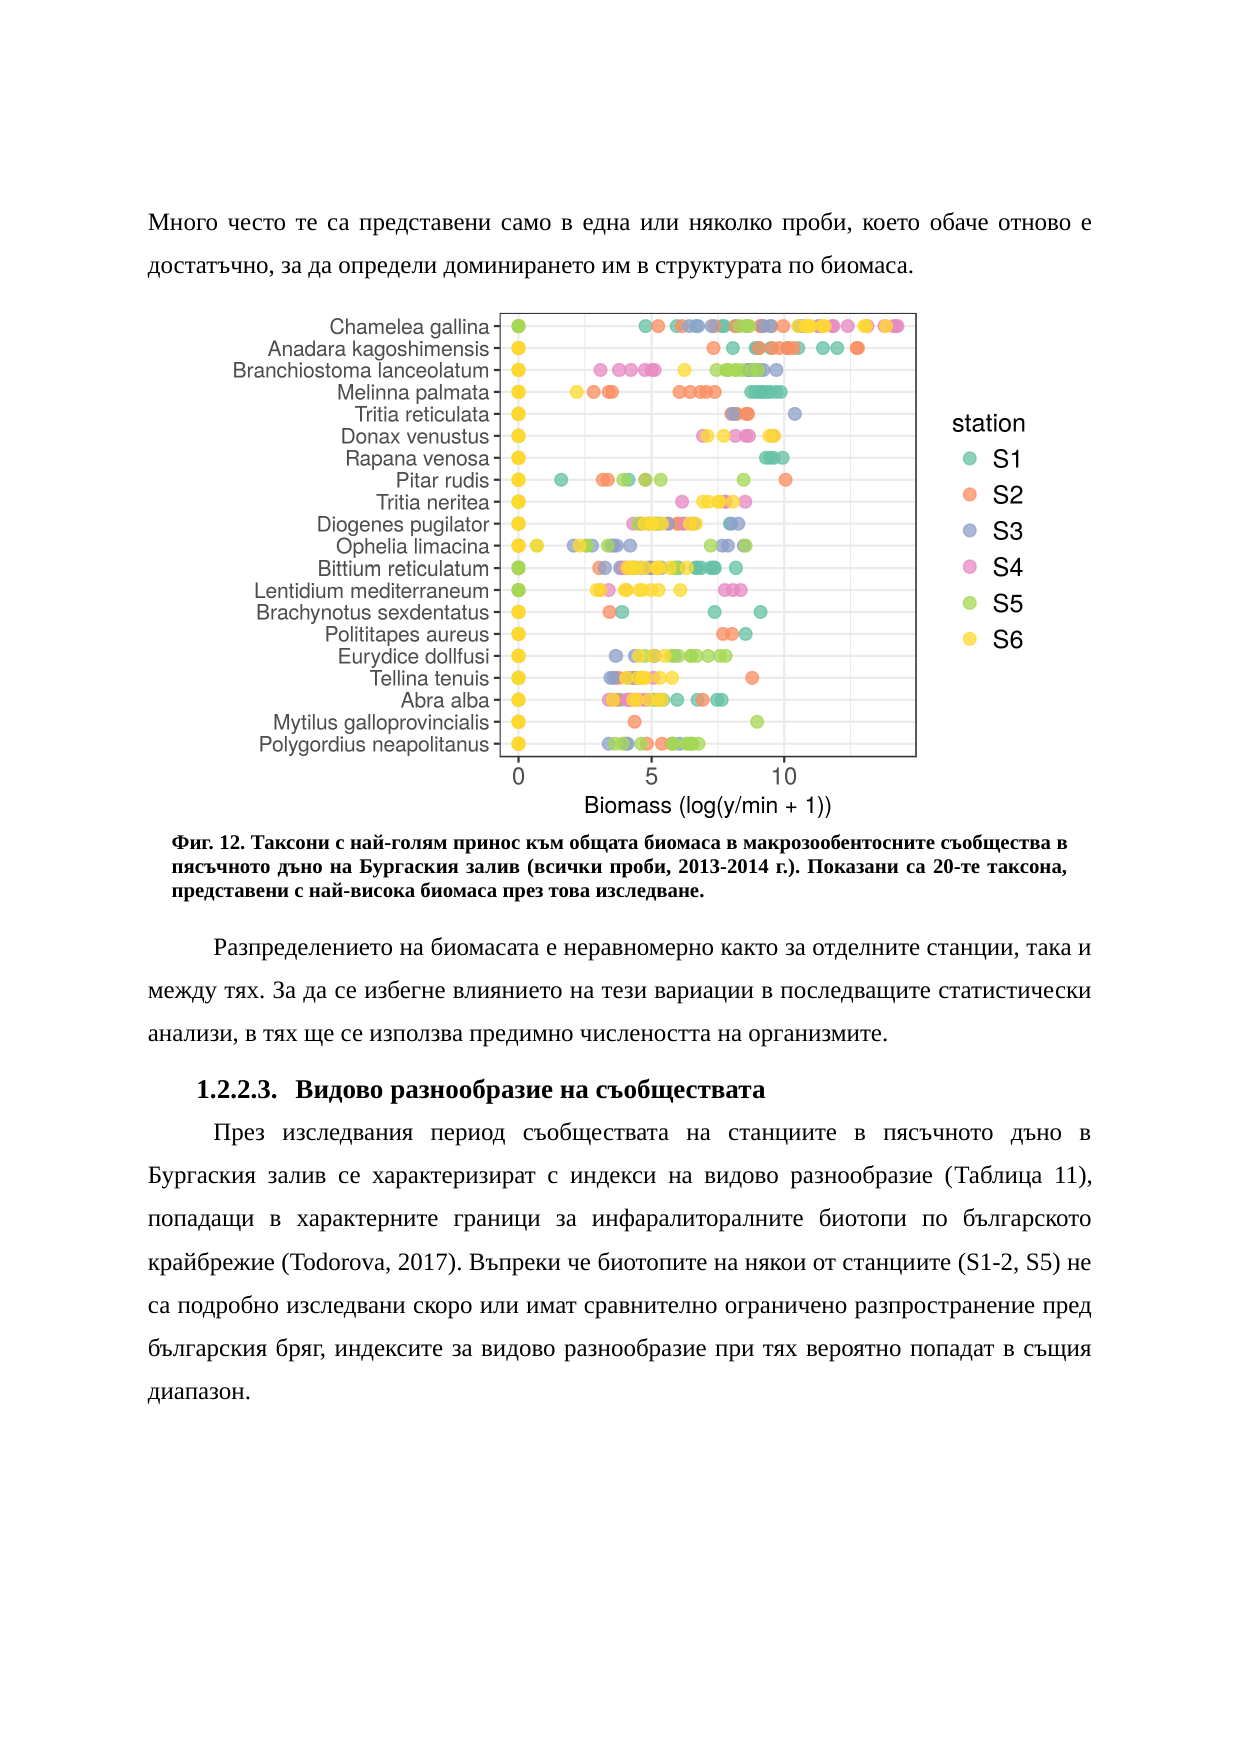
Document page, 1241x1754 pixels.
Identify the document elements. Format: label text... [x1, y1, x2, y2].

text Разпределението на биомасата е неравномерно както за отделните станции, така и между тях. За да се избегне влиянието на тези вариации в последващите статистически анализи, в тях ще се използва предимно числеността на организмите. [148, 932, 1093, 1047]
subtitle Видово разнообразие на съобществата [266, 1074, 1093, 1105]
text През изследвания период съобществата на станциите в пясъчното дъно в Бургаския залив се характеризират с индекси на видово разнообразие (Таблица 11), попадащи в характерните граници за инфаралиторалните биотопи по българското крайбрежие (Todorova, 2017). Въпреки че биотопите на някои от станциите (S1-2, S5) не са подробно изследвани скоро или имат сравнително ограничено разпространение пред българския бряг, индексите за видово разнообразие при тях вероятно попадат в същия диапазон. [148, 1117, 1093, 1405]
text Много често те са представени само в една или няколко проби, което обаче отново е достатъчно, за да определи доминирането им в структурата по биомаса. [148, 207, 1093, 278]
picture [192, 301, 1049, 830]
text Фиг. 12. Таксони с най-голям принос към общата биомаса в макрозообентосните съобщества в пясъчното дъно на Бургаския залив (всички проби, 2013-2014 г.). Показани са 20-те таксона, представени с най-висока биомаса през това изследване. [171, 827, 1069, 902]
